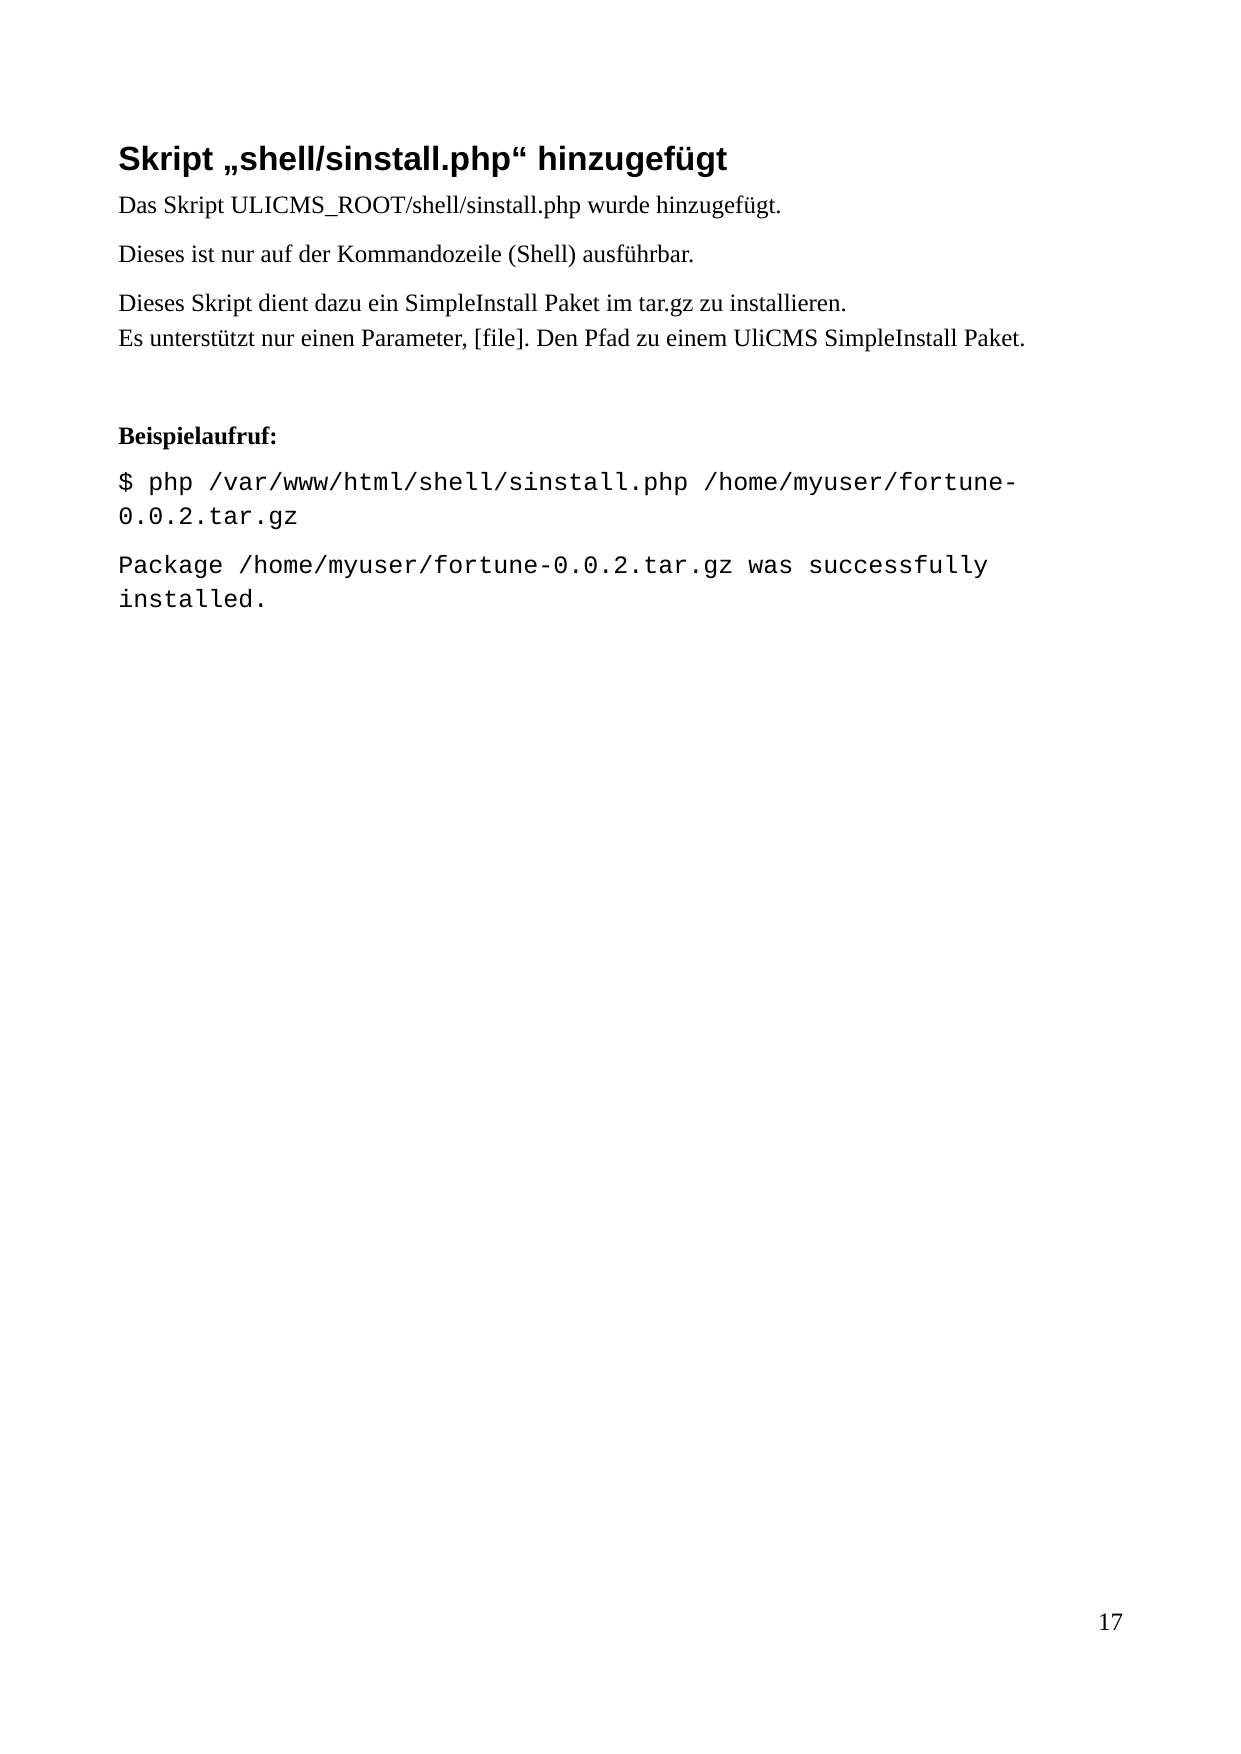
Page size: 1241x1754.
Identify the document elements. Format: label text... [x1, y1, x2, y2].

text Beispielaufruf: [118, 421, 1123, 449]
text Package /home/myuser/fortune-0.0.2.tar.gz was successfully installed. [118, 552, 1123, 615]
text Dieses ist nur auf der Kommandozeile (Shell) ausführbar. [118, 239, 1123, 268]
text $ php /var/www/html/shell/sinstall.php /home/myuser/fortune-0.0.2.tar.gz [118, 470, 1123, 532]
subtitle Skript „shell/sinstall.php“ hinzugefügt [118, 139, 1123, 178]
text Das Skript ULICMS_ROOT/shell/sinstall.php wurde hinzugefügt. [118, 190, 1123, 219]
text Dieses Skript dient dazu ein SimpleInstall Paket im tar.gz zu installieren. Es unterstützt nur einen Parameter, [file]. Den Pfad zu einem UliCMS SimpleInstall Paket. [118, 288, 1123, 351]
